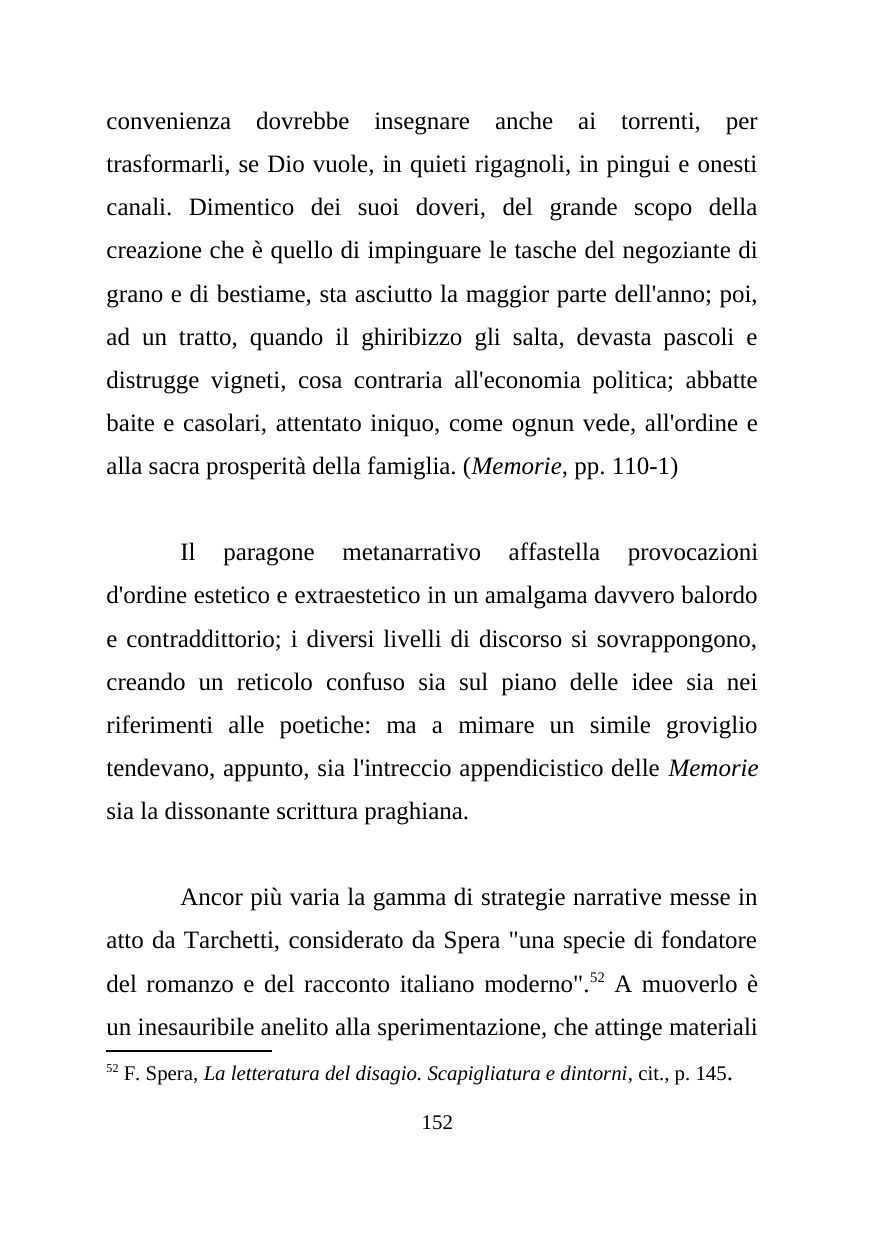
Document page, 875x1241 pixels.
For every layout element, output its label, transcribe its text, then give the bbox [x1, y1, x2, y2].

text Il paragone metanarrativo affastella provocazioni d'ordine estetico e extraestetico in un amalgama davvero balordo e contraddittorio; i diversi livelli di discorso si sovrappongono, creando un reticolo confuso sia sul piano delle idee sia nei riferimenti alle poetiche: ma a mimare un simile groviglio tendevano, appunto, sia l'intreccio appendicistico delle Memorie sia la dissonante scrittura praghiana. [106, 537, 758, 825]
text F. Spera, La letteratura del disagio. Scapigliatura e dintorni, cit., p. 145. [106, 1057, 768, 1086]
text convenienza dovrebbe insegnare anche ai torrenti, per trasformarli, se Dio vuole, in quieti rigagnoli, in pingui e onesti canali. Dimentico dei suoi doveri, del grande scopo della creazione che è quello di impinguare le tasche del negoziante di grano e di bestiame, sta asciutto la maggior parte dell'anno; poi, ad un tratto, quando il ghiribizzo gli salta, devasta pascoli e distrugge vigneti, cosa contraria all'economia politica; abbatte baite e casolari, attentato iniquo, come ognun vede, all'ordine e alla sacra prosperità della famiglia. (Memorie, pp. 110-1) [106, 106, 758, 480]
text Ancor più varia la gamma di strategie narrative messe in atto da Tarchetti, considerato da Spera "una specie di fondatore del romanzo e del racconto italiano moderno". A muoverlo è un inesauribile anelito alla sperimentazione, che attinge materiali [106, 882, 758, 1041]
